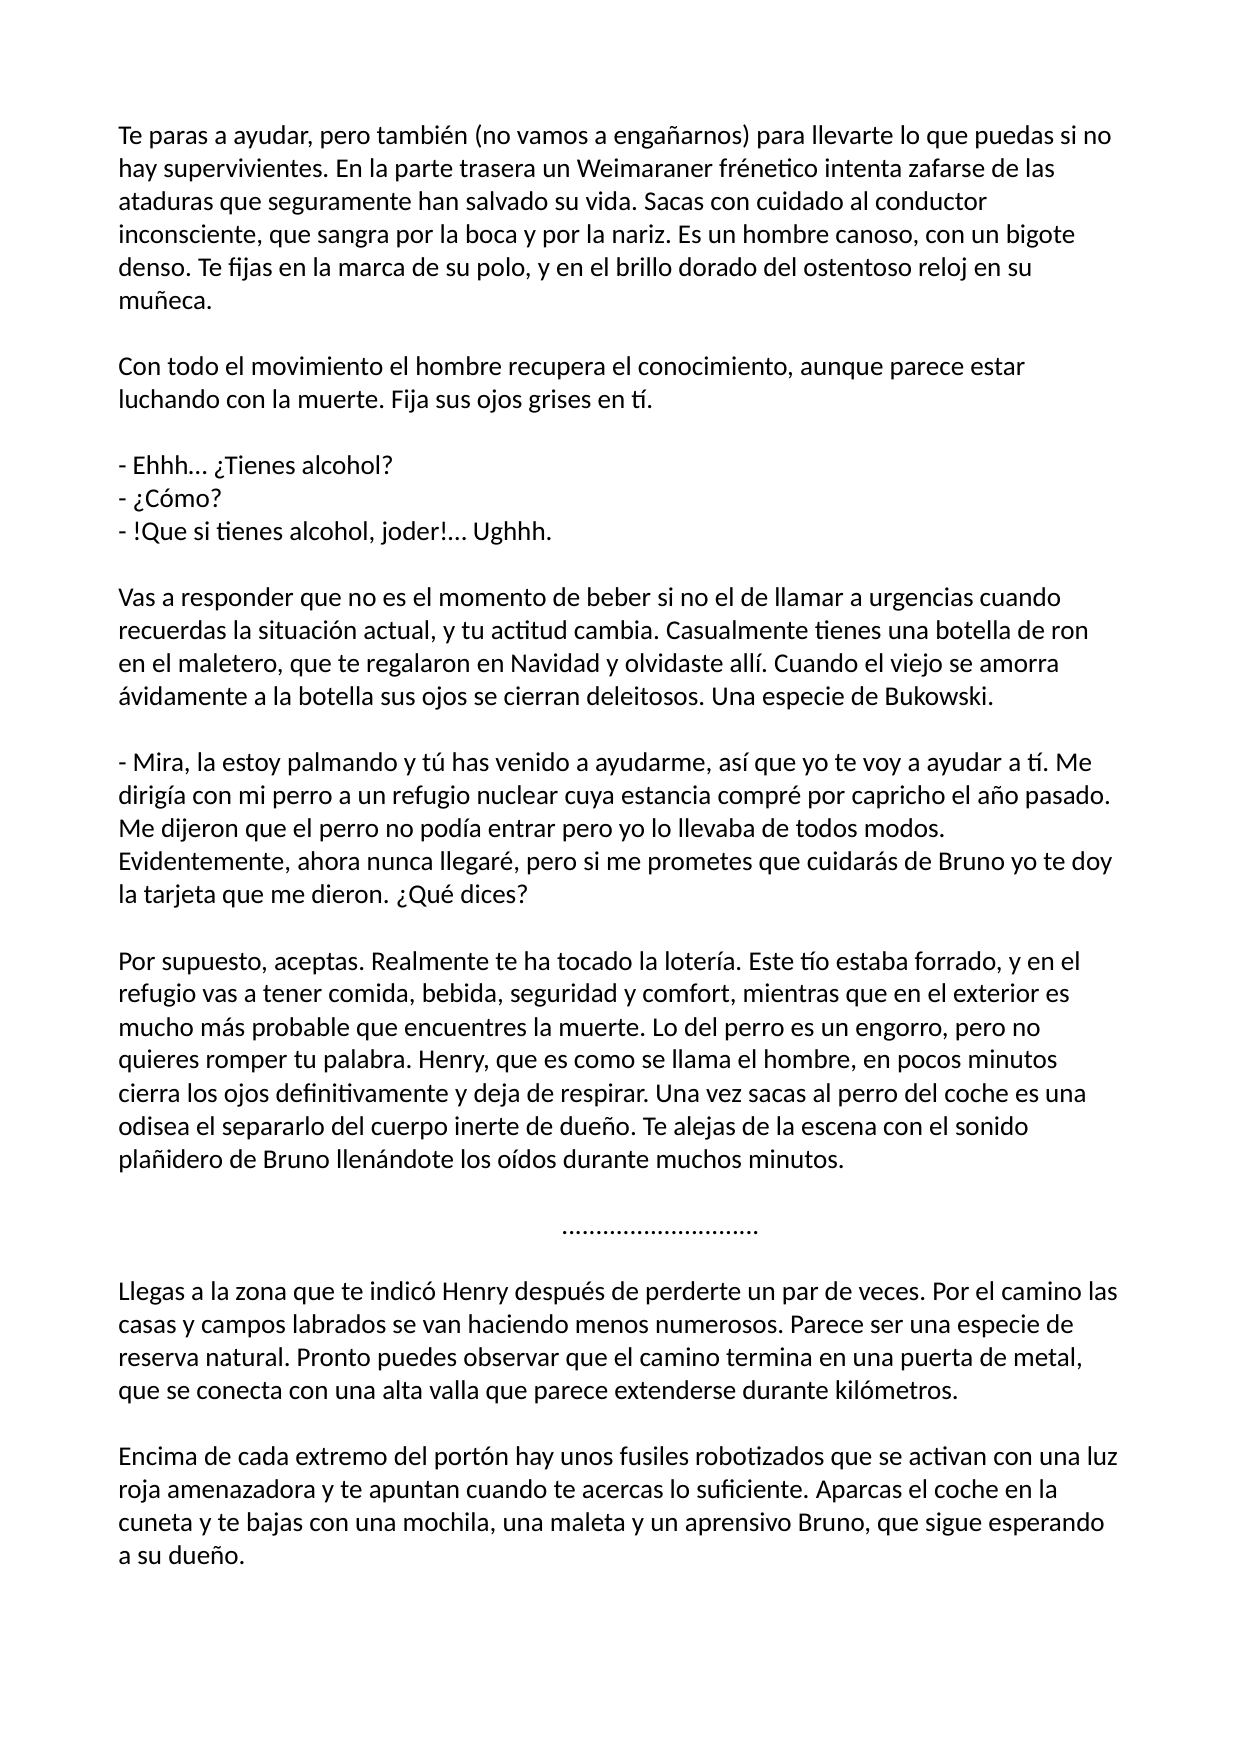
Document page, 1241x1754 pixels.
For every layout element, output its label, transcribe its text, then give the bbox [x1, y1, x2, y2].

text Encima de cada extremo del portón hay unos fusiles robotizados que se activan con una luz roja amenazadora y te apuntan cuando te acercas lo suficiente. Aparcas el coche en la cuneta y te bajas con una mochila, una maleta y un aprensivo Bruno, que sigue esperando a su dueño. [118, 1439, 1122, 1571]
text Llegas a la zona que te indicó Henry después de perderte un par de veces. Por el camino las casas y campos labrados se van haciendo menos numerosos. Parece ser una especie de reserva natural. Pronto puedes observar que el camino termina en una puerta de metal, que se conecta con una alta valla que parece extenderse durante kilómetros. [118, 1274, 1122, 1406]
text Por supuesto, aceptas. Realmente te ha tocado la lotería. Este tío estaba forrado, y en el refugio vas a tener comida, bebida, seguridad y comfort, mientras que en el exterior es mucho más probable que encuentres la muerte. Lo del perro es un engorro, pero no quieres romper tu palabra. Henry, que es como se llama el hombre, en pocos minutos cierra los ojos definitivamente y deja de respirar. Una vez sacas al perro del coche es una odisea el separarlo del cuerpo inerte de dueño. Te alejas de la escena con el sonido plañidero de Bruno llenándote los oídos durante muchos minutos. [118, 944, 1122, 1175]
text - ¿Cómo? [118, 481, 1122, 514]
text ............................. [118, 1208, 1122, 1241]
text Con todo el movimiento el hombre recupera el conocimiento, aunque parece estar luchando con la muerte. Fija sus ojos grises en tí. [118, 349, 1122, 415]
text - !Que si tienes alcohol, joder!… Ughhh. [118, 514, 1122, 547]
text Vas a responder que no es el momento de beber si no el de llamar a urgencias cuando recuerdas la situación actual, y tu actitud cambia. Casualmente tienes una botella de ron en el maletero, que te regalaron en Navidad y olvidaste allí. Cuando el viejo se amorra ávidamente a la botella sus ojos se cierran deleitosos. Una especie de Bukowski. [118, 580, 1122, 712]
text Te paras a ayudar, pero también (no vamos a engañarnos) para llevarte lo que puedas si no hay supervivientes. En la parte trasera un Weimaraner frénetico intenta zafarse de las ataduras que seguramente han salvado su vida. Sacas con cuidado al conductor inconsciente, que sangra por la boca y por la nariz. Es un hombre canoso, con un bigote denso. Te fijas en la marca de su polo, y en el brillo dorado del ostentoso reloj en su muñeca. [118, 118, 1122, 316]
text - Ehhh… ¿Tienes alcohol? [118, 448, 1122, 481]
text - Mira, la estoy palmando y tú has venido a ayudarme, así que yo te voy a ayudar a tí. Me dirigía con mi perro a un refugio nuclear cuya estancia compré por capricho el año pasado. Me dijeron que el perro no podía entrar pero yo lo llevaba de todos modos. Evidentemente, ahora nunca llegaré, pero si me prometes que cuidarás de Bruno yo te doy la tarjeta que me dieron. ¿Qué dices? [118, 746, 1122, 911]
